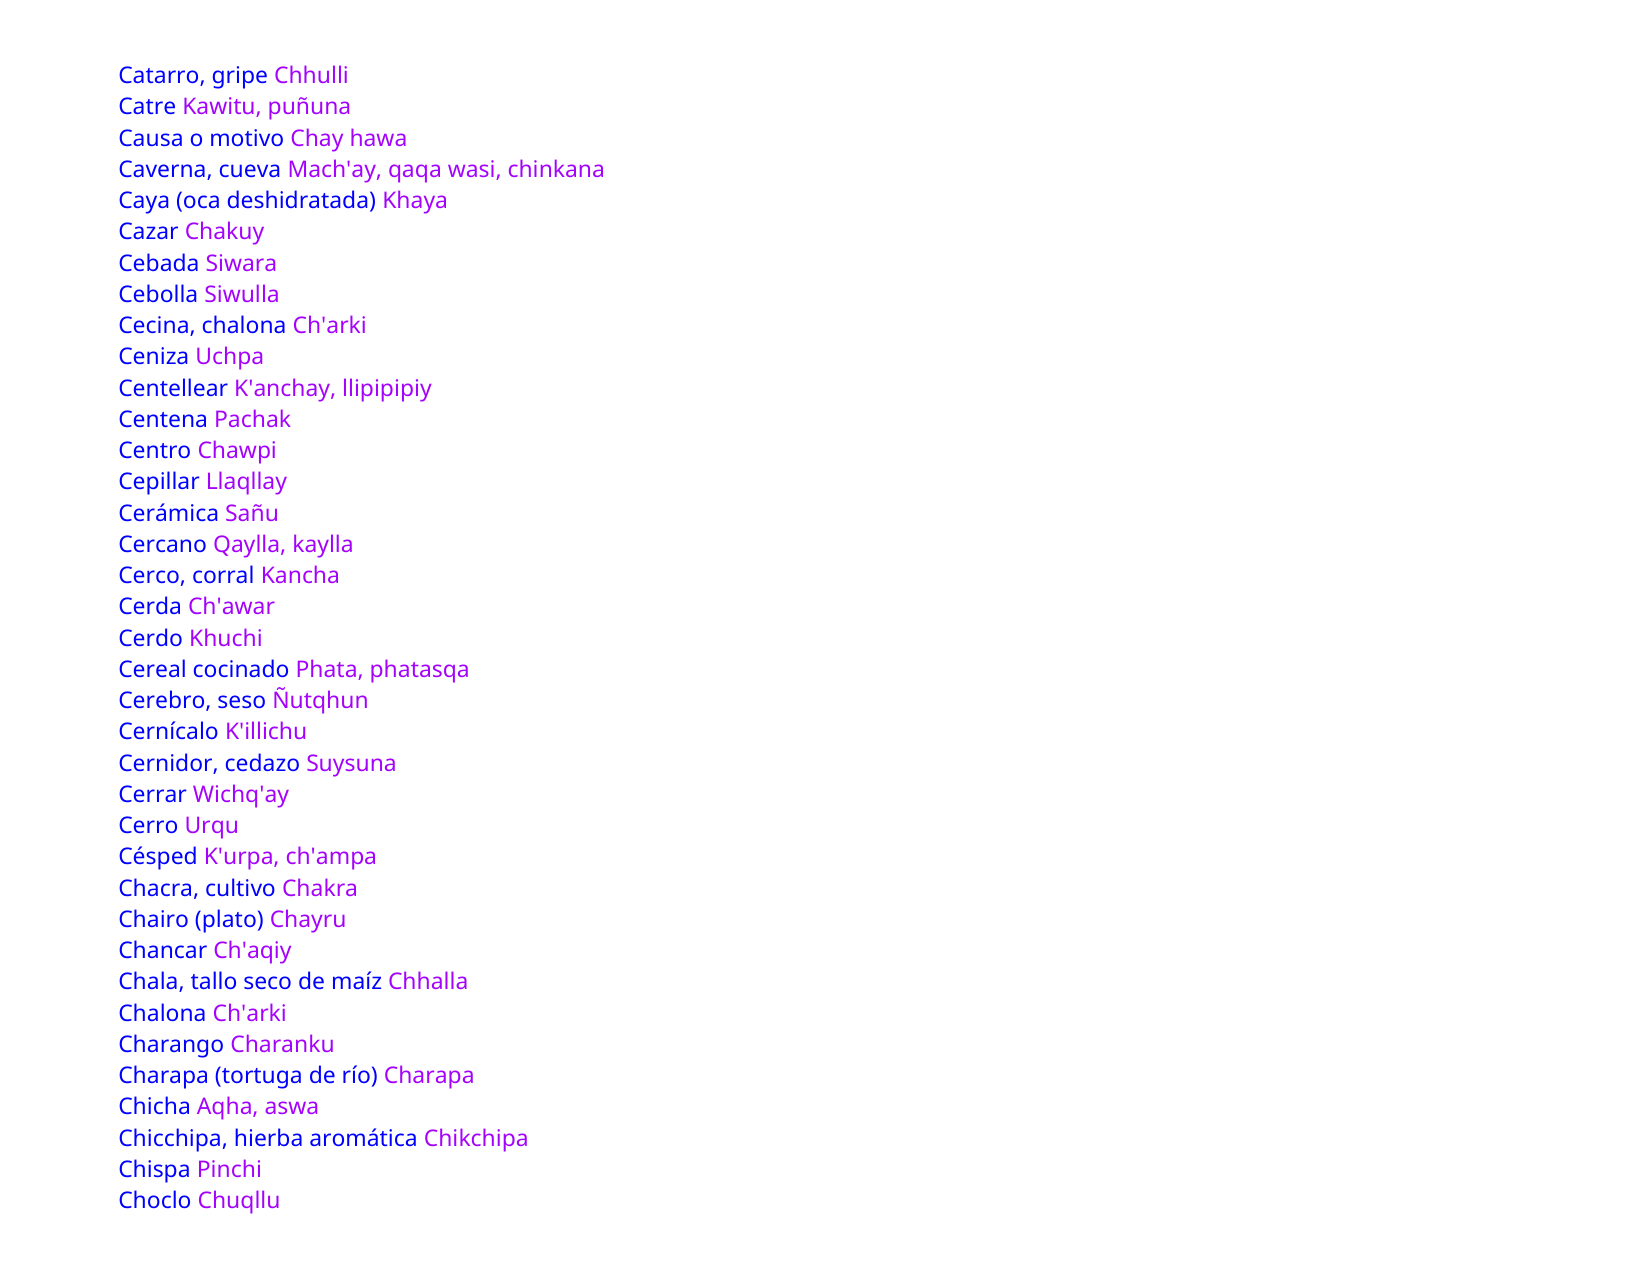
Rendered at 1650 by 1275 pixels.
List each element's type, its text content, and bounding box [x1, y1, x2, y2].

text Cecina, chalona Ch'arki [118, 309, 1591, 340]
text Cerámica Sañu [118, 497, 1591, 528]
text Chalona Ch'arki [118, 997, 1591, 1028]
text Caverna, cueva Mach'ay, qaqa wasi, chinkana [118, 153, 1591, 184]
text Centellear K'anchay, llipipipiy [118, 372, 1591, 403]
text Causa o motivo Chay hawa [118, 122, 1591, 153]
text Cerdo Khuchi [118, 622, 1591, 653]
text Charapa (tortuga de río) Charapa [118, 1059, 1591, 1090]
text Chicchipa, hierba aromática Chikchipa [118, 1122, 1591, 1153]
text Chairo (plato) Chayru [118, 903, 1591, 934]
text Centena Pachak [118, 403, 1591, 434]
text Chicha Aqha, aswa [118, 1090, 1591, 1122]
text Chispa Pinchi [118, 1153, 1591, 1184]
text Caya (oca deshidratada) Khaya [118, 184, 1591, 215]
text Catarro, gripe Chhulli [118, 59, 1591, 90]
text Cerebro, seso Ñutqhun [118, 684, 1591, 715]
text Ceniza Uchpa [118, 340, 1591, 372]
text Chancar Ch'aqiy [118, 934, 1591, 965]
text Centro Chawpi [118, 434, 1591, 465]
text Chala, tallo seco de maíz Chhalla [118, 965, 1591, 997]
text Cebolla Siwulla [118, 278, 1591, 309]
text Choclo Chuqllu [118, 1184, 1591, 1215]
text Cercano Qaylla, kaylla [118, 528, 1591, 559]
text Cerrar Wichq'ay [118, 778, 1591, 809]
text Césped K'urpa, ch'ampa [118, 840, 1591, 872]
text Cepillar Llaqllay [118, 465, 1591, 497]
text Cernícalo K'illichu [118, 715, 1591, 747]
text Cerda Ch'awar [118, 590, 1591, 622]
text Charango Charanku [118, 1028, 1591, 1059]
text Cazar Chakuy [118, 215, 1591, 247]
text Cerro Urqu [118, 809, 1591, 840]
text Cernidor, cedazo Suysuna [118, 747, 1591, 778]
text Catre Kawitu, puñuna [118, 90, 1591, 122]
text Cebada Siwara [118, 247, 1591, 278]
text Cereal cocinado Phata, phatasqa [118, 653, 1591, 684]
text Cerco, corral Kancha [118, 559, 1591, 590]
text Chacra, cultivo Chakra [118, 872, 1591, 903]
